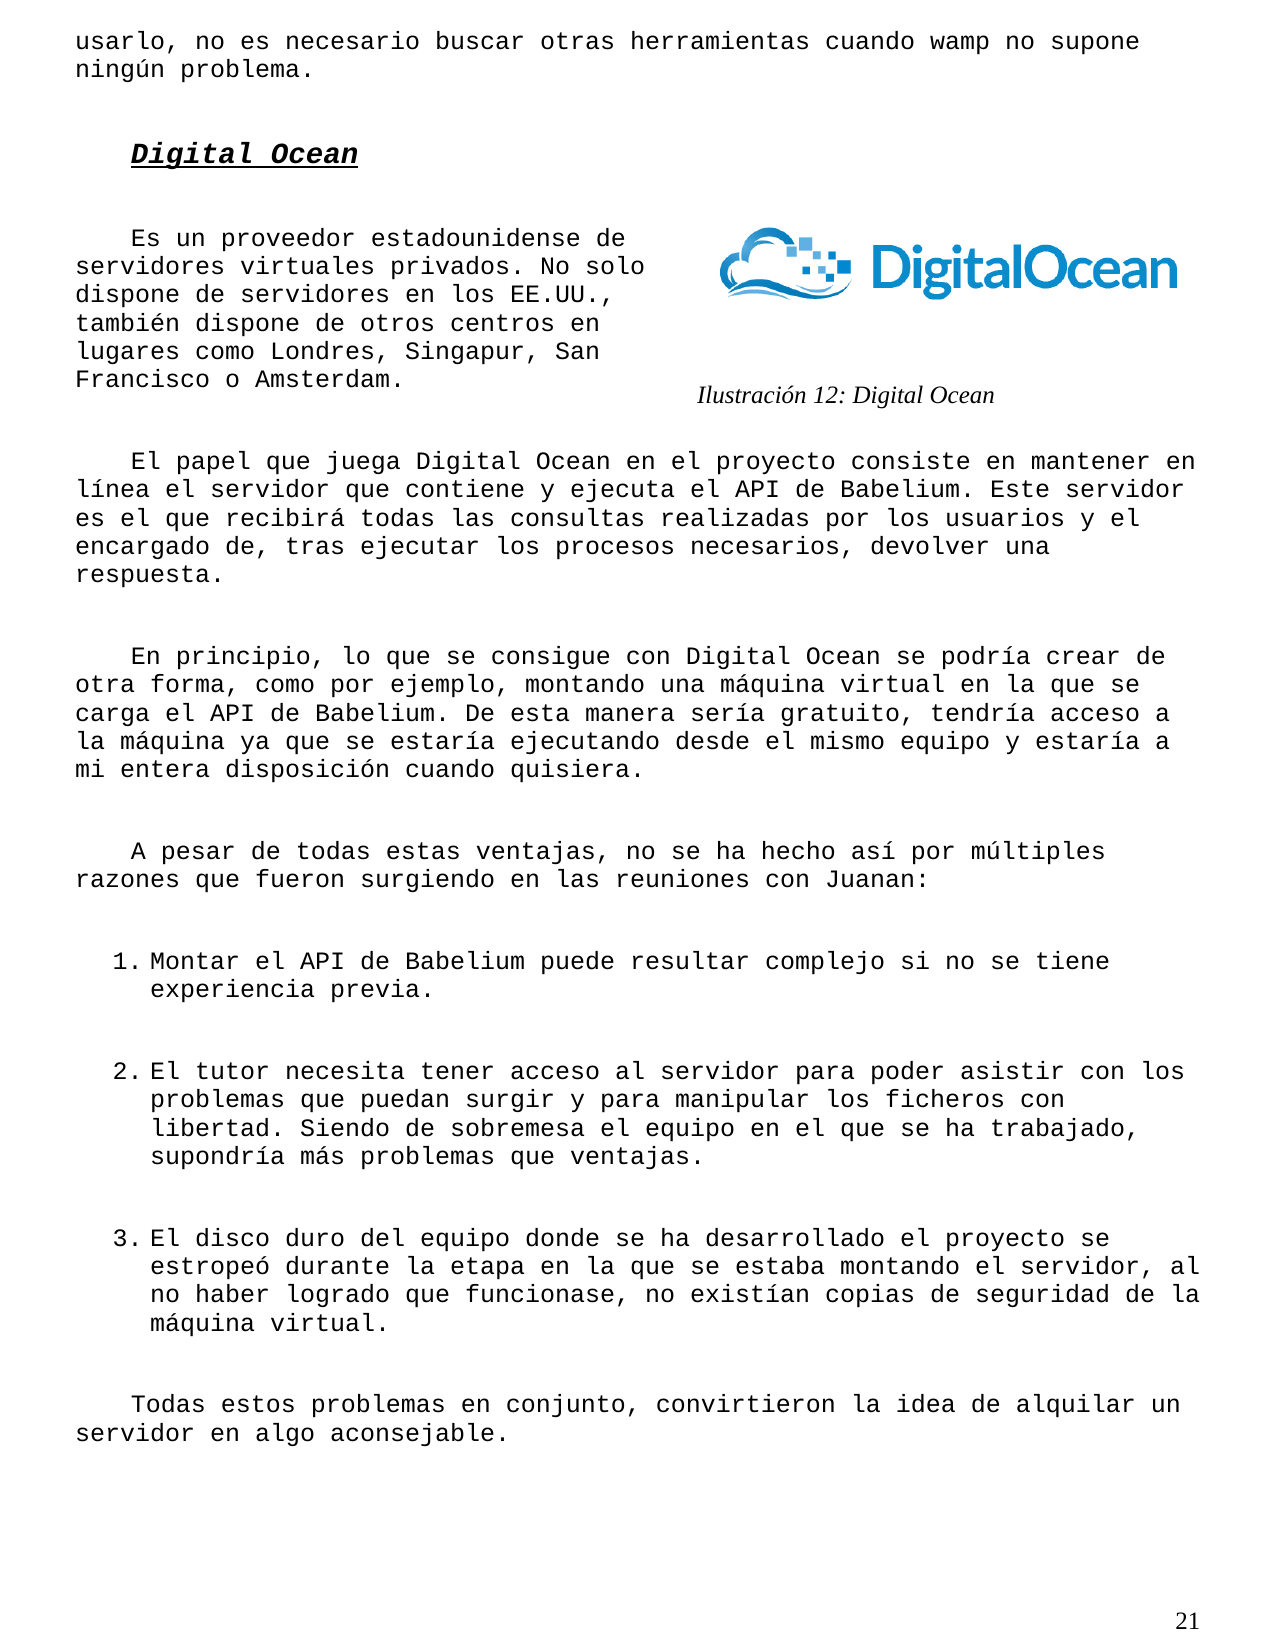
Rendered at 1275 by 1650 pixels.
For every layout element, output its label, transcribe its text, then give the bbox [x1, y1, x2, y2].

list El disco duro del equipo donde se ha desarrollado el proyecto se estropeó durante la etapa en la que se estaba montando el servidor, al no haber logrado que funcionase, no existían copias de seguridad de la máquina virtual. [112, 1225, 1200, 1338]
text usarlo, no es necesario buscar otras herramientas cuando wamp no supone ningún problema. [75, 29, 1200, 85]
list Montar el API de Babelium puede resultar complejo si no se tiene experiencia previa. [112, 948, 1200, 1005]
text Ilustración 12: Digital Ocean [697, 380, 1199, 408]
text Es un proveedor estadounidense de servidores virtuales privados. No solo dispone de servidores en los EE.UU., también dispone de otros centros en lugares como Londres, Singapur, San Francisco o Amsterdam. [75, 225, 697, 395]
text Todas estos problemas en conjunto, convirtieron la idea de alquilar un servidor en algo aconsejable. [75, 1392, 1200, 1448]
picture [696, 147, 1200, 380]
text En principio, lo que se consigue con Digital Ocean se podría crear de otra forma, como por ejemplo, montando una máquina virtual en la que se carga el API de Babelium. De esta manera sería gratuito, tendría acceso a la máquina ya que se estaría ejecutando desde el mismo equipo y estaría a mi entera disposición cuando quisiera. [75, 643, 1200, 785]
text A pesar de todas estas ventajas, no se ha hecho así por múltiples razones que fueron surgiendo en las reuniones con Juanan: [75, 838, 1200, 895]
list El tutor necesita tener acceso al servidor para poder asistir con los problemas que puedan surgir y para manipular los ficheros con libertad. Siendo de sobremesa el equipo en el que se ha trabajado, supondría más problemas que ventajas. [112, 1058, 1200, 1172]
text Digital Ocean [75, 139, 1200, 172]
text El papel que juega Digital Ocean en el proyecto consiste en mantener en línea el servidor que contiene y ejecuta el API de Babelium. Este servidor es el que recibirá todas las consultas realizadas por los usuarios y el encargado de, tras ejecutar los procesos necesarios, devolver una respuesta. [75, 448, 1200, 590]
